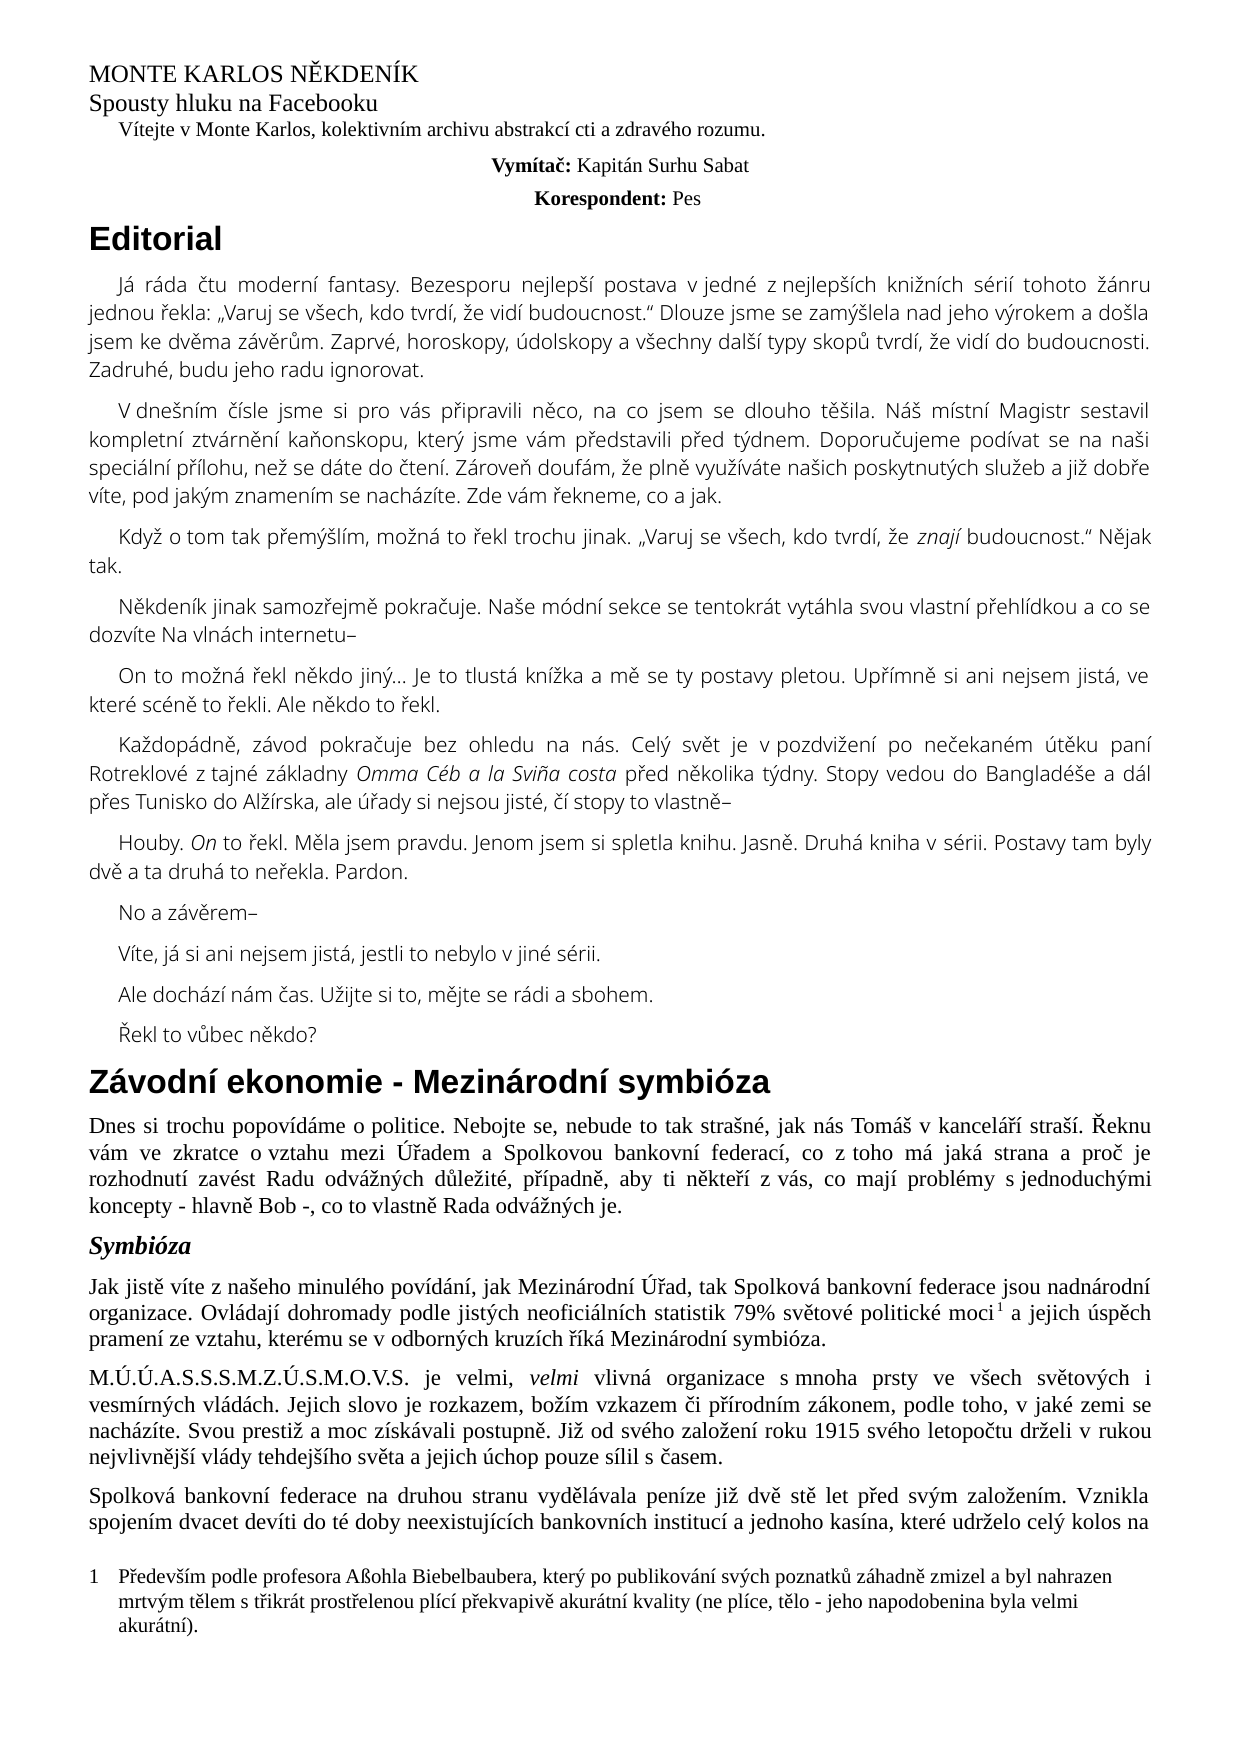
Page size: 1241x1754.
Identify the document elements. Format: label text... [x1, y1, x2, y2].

text MONTE KARLOS NĚKDENÍK [88, 59, 1152, 88]
text Vymítač: Kapitán Surhu Sabat [88, 153, 1152, 177]
subtitle Závodní ekonomie - Mezinárodní symbióza [88, 1062, 1152, 1100]
text No a závěrem– [88, 898, 1152, 926]
text Jak jistě víte z našeho minulého povídání, jak Mezinárodní Úřad, tak Spolková bankovní federace jsou nadnárodní organizace. Ovládají dohromady podle jistých neoficiálních statistik 79% světové politické moci a jejich úspěch pramení ze vztahu, kterému se v odborných kruzích říká Mezinárodní symbióza. [88, 1273, 1152, 1352]
text V dnešním čísle jsme si pro vás připravili něco, na co jsem se dlouho těšila. Náš místní Magistr sestavil kompletní ztvárnění kaňonskopu, který jsme vám představili před týdnem. Doporučujeme podívat se na naši speciální přílohu, než se dáte do čtení. Zároveň doufám, že plně využíváte našich poskytnutých služeb a již dobře víte, pod jakým znamením se nacházíte. Zde vám řekneme, co a jak. [88, 396, 1152, 510]
text M.Ú.Ú.A.S.S.S.M.Z.Ú.S.M.O.V.S. je velmi, velmi vlivná organizace s mnoha prsty ve všech světových i vesmírných vládách. Jejich slovo je rozkazem, božím vzkazem či přírodním zákonem, podle toho, v jaké zemi se nacházíte. Svou prestiž a moc získávali postupně. Již od svého založení roku 1915 svého letopočtu drželi v rukou nejvlivnější vlády tehdejšího světa a jejich úchop pouze sílil s časem. [88, 1364, 1152, 1470]
text On to možná řekl někdo jiný… Je to tlustá knížka a mě se ty postavy pletou. Upřímně si ani nejsem jistá, ve které scéně to řekli. Ale někdo to řekl. [88, 661, 1152, 718]
text Řekl to vůbec někdo? [88, 1021, 1152, 1049]
text Víte, já si ani nejsem jistá, jestli to nebylo v jiné sérii. [88, 939, 1152, 967]
text Někdeník jinak samozřejmě pokračuje. Naše módní sekce se tentokrát vytáhla svou vlastní přehlídkou a co se dozvíte Na vlnách internetu– [88, 592, 1152, 649]
text Především podle profesora Aßohla Biebelbaubera, který po publikování svých poznatků záhadně zmizel a byl nahrazen mrtvým tělem s třikrát prostřelenou plící překvapivě akurátní kvality (ne plíce, tělo - jeho napodobenina byla velmi akurátní). [88, 1564, 1152, 1637]
text Korespondent: Pes [88, 186, 1152, 210]
text Spolková bankovní federace na druhou stranu vydělávala peníze již dvě stě let před svým založením. Vznikla spojením dvacet devíti do té doby neexistujících bankovních institucí a jednoho kasína, které udrželo celý kolos na [88, 1482, 1152, 1535]
subtitle Editorial [88, 219, 1152, 258]
text Já ráda čtu moderní fantasy. Bezesporu nejlepší postava v jedné z nejlepších knižních sérií tohoto žánru jednou řekla: „Varuj se všech, kdo tvrdí, že vidí budoucnost.“ Dlouze jsme se zamýšlela nad jeho výrokem a došla jsem ke dvěma závěrům. Zaprvé, horoskopy, údolskopy a všechny další typy skopů tvrdí, že vidí do budoucnosti. Zadruhé, budu jeho radu ignorovat. [88, 270, 1152, 384]
text Houby. On to řekl. Měla jsem pravdu. Jenom jsem si spletla knihu. Jasně. Druhá kniha v sérii. Postavy tam byly dvě a ta druhá to neřekla. Pardon. [88, 828, 1152, 885]
text Vítejte v Monte Karlos, kolektivním archivu abstrakcí cti a zdravého rozumu. [88, 117, 1152, 141]
text Dnes si trochu popovídáme o politice. Nebojte se, nebude to tak strašné, jak nás Tomáš v kanceláří straší. Řeknu vám ve zkratce o vztahu mezi Úřadem a Spolkovou bankovní federací, co z toho má jaká strana a proč je rozhodnutí zavést Radu odvážných důležité, případně, aby ti někteří z vás, co mají problémy s jednoduchými koncepty - hlavně Bob -, co to vlastně Rada odvážných je. [88, 1113, 1152, 1218]
text Spousty hluku na Facebooku [88, 88, 1152, 117]
text Když o tom tak přemýšlím, možná to řekl trochu jinak. „Varuj se všech, kdo tvrdí, že znají budoucnost.“ Nějak tak. [88, 522, 1152, 579]
text Ale dochází nám čas. Užijte si to, mějte se rádi a sbohem. [88, 980, 1152, 1008]
text Každopádně, závod pokračuje bez ohledu na nás. Celý svět je v pozdvižení po nečekaném útěku paní Rotreklové z tajné základny Omma Céb a la Sviña costa před několika týdny. Stopy vedou do Bangladéše a dál přes Tunisko do Alžírska, ale úřady si nejsou jisté, čí stopy to vlastně– [88, 731, 1152, 816]
text Symbióza [88, 1230, 1152, 1260]
